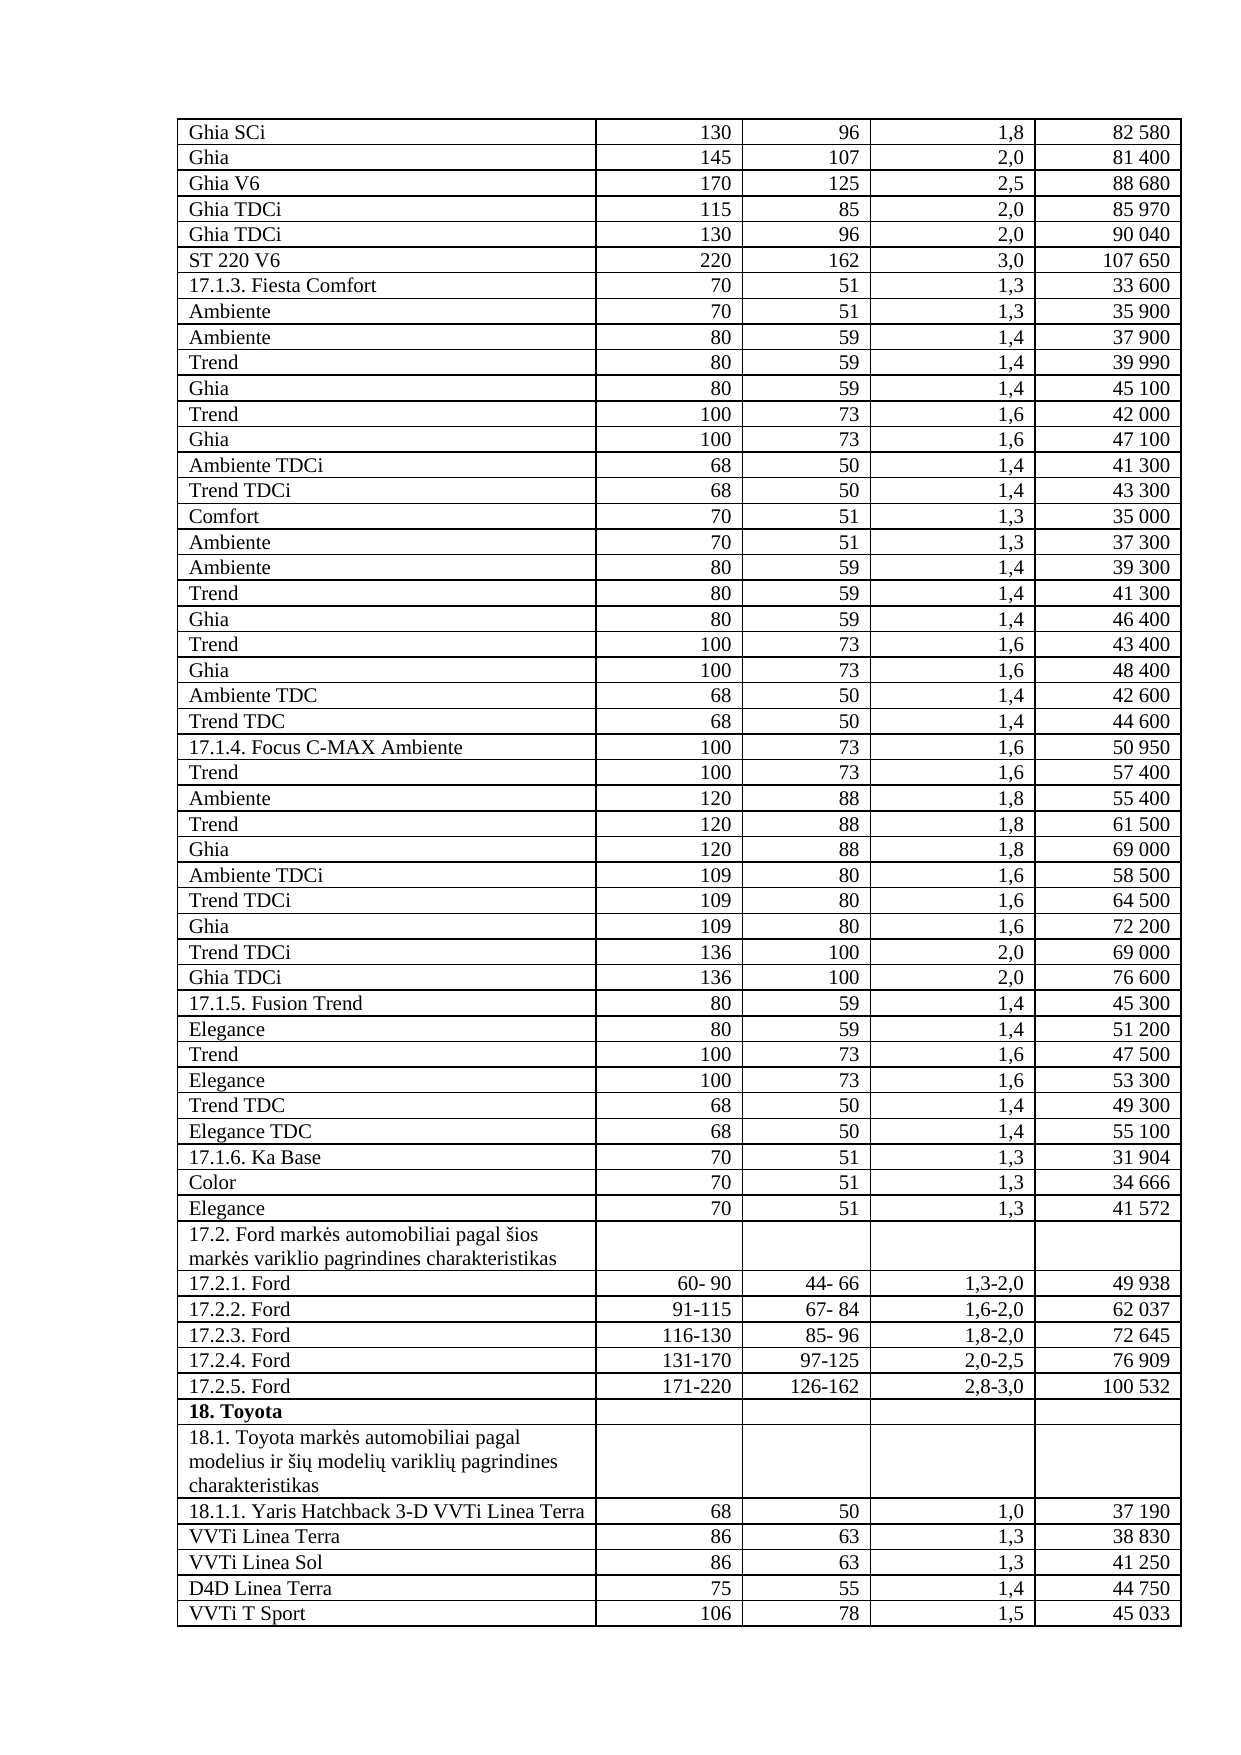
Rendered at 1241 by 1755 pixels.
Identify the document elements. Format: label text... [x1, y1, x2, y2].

table_cell 70 [597, 1196, 742, 1220]
table_cell Ghia TDCi [178, 222, 595, 246]
table_cell 2,0 [871, 145, 1034, 169]
table_cell 100 [597, 735, 742, 759]
table_cell 17.2.5. Ford [178, 1374, 595, 1398]
table_cell 70 [597, 299, 742, 323]
table_cell 51 [743, 1196, 870, 1220]
table_cell Ambiente TDC [178, 683, 595, 707]
table_cell 80 [597, 607, 742, 631]
table_cell 80 [597, 581, 742, 605]
table_cell Elegance [178, 1196, 595, 1220]
table_cell 50 [743, 1093, 870, 1117]
table_cell 100 [597, 760, 742, 784]
table_cell Ambiente [178, 299, 595, 323]
table_cell Trend [178, 812, 595, 836]
table_cell 171-220 [597, 1374, 742, 1398]
table_cell Ambiente TDCi [178, 863, 595, 887]
table_cell Trend [178, 760, 595, 784]
table_cell Elegance [178, 1068, 595, 1092]
table_cell 1,3 [871, 1196, 1034, 1220]
table_cell 106 [597, 1601, 742, 1625]
table_cell 1,6 [871, 914, 1034, 938]
table_cell 72 200 [1036, 914, 1180, 938]
table_cell 1,6 [871, 402, 1034, 426]
table_cell 51 [743, 530, 870, 554]
table_cell Trend [178, 1042, 595, 1066]
table_cell 80 [597, 1017, 742, 1041]
table_cell 2,0 [871, 940, 1034, 964]
table_cell Trend [178, 350, 595, 374]
table_cell ST 220 V6 [178, 248, 595, 272]
table_cell 81 400 [1036, 145, 1180, 169]
table_cell [743, 1400, 870, 1423]
table_cell 88 [743, 786, 870, 810]
table_cell 51 [743, 273, 870, 297]
table_cell 18.1. Toyota markės automobiliai pagal modelius ir šių modelių variklių pagrindines charakteristikas [178, 1425, 595, 1497]
table_cell 60- 90 [597, 1271, 742, 1295]
table_cell 1,3 [871, 504, 1034, 528]
table_cell Ambiente [178, 555, 595, 579]
table_cell 49 300 [1036, 1093, 1180, 1117]
table_cell 1,8 [871, 812, 1034, 836]
table_cell 70 [597, 1145, 742, 1169]
table_cell 73 [743, 760, 870, 784]
table_cell 51 [743, 299, 870, 323]
table_cell 72 645 [1036, 1323, 1180, 1347]
table_cell Trend TDCi [178, 478, 595, 502]
table_cell 136 [597, 965, 742, 989]
table_cell 80 [597, 991, 742, 1015]
table_cell 51 [743, 1170, 870, 1194]
table_cell 1,4 [871, 709, 1034, 733]
table_cell 2,0-2,5 [871, 1348, 1034, 1372]
table_cell 70 [597, 504, 742, 528]
table_cell 73 [743, 735, 870, 759]
table_cell 100 [597, 427, 742, 451]
table_cell 18.1.1. Yaris Hatchback 3-D VVTi Linea Terra [178, 1499, 595, 1523]
table_cell 220 [597, 248, 742, 272]
table_cell 1,4 [871, 991, 1034, 1015]
table_cell 86 [597, 1525, 742, 1548]
table_cell Ghia [178, 837, 595, 861]
table_cell 68 [597, 1093, 742, 1117]
table_cell 80 [743, 888, 870, 912]
table_cell 100 [597, 1042, 742, 1066]
table_cell Trend TDC [178, 1093, 595, 1117]
table_cell VVTi Linea Terra [178, 1525, 595, 1548]
table_cell 88 680 [1036, 171, 1180, 195]
table_cell 76 909 [1036, 1348, 1180, 1372]
table_cell 145 [597, 145, 742, 169]
table_cell 49 938 [1036, 1271, 1180, 1295]
table_cell Ghia [178, 145, 595, 169]
table_cell 1,3 [871, 1525, 1034, 1548]
table_cell 17.2.2. Ford [178, 1297, 595, 1321]
table_cell 57 400 [1036, 760, 1180, 784]
table_cell [743, 1222, 870, 1270]
table_cell 70 [597, 1170, 742, 1194]
table_cell 85 [743, 197, 870, 221]
table_cell 59 [743, 581, 870, 605]
table_cell 47 500 [1036, 1042, 1180, 1066]
table_cell 1,3 [871, 299, 1034, 323]
table_cell [597, 1425, 742, 1497]
table_cell 97-125 [743, 1348, 870, 1372]
table_cell 170 [597, 171, 742, 195]
table_cell Ghia [178, 376, 595, 400]
table_cell 107 650 [1036, 248, 1180, 272]
table_cell 136 [597, 940, 742, 964]
table_cell 73 [743, 1042, 870, 1066]
table_cell 73 [743, 658, 870, 682]
table_cell Ghia SCi [178, 120, 595, 144]
table_cell 1,3 [871, 1145, 1034, 1169]
table_cell 37 900 [1036, 325, 1180, 349]
table_cell 1,4 [871, 1576, 1034, 1600]
table_cell 1,4 [871, 478, 1034, 502]
table_cell [1036, 1425, 1180, 1497]
table_cell Elegance TDC [178, 1119, 595, 1143]
table_cell 59 [743, 991, 870, 1015]
table_cell 35 000 [1036, 504, 1180, 528]
table_cell 2,0 [871, 222, 1034, 246]
table_cell 47 100 [1036, 427, 1180, 451]
table_cell 1,5 [871, 1601, 1034, 1625]
table_cell 17.1.5. Fusion Trend [178, 991, 595, 1015]
table_cell Ghia TDCi [178, 197, 595, 221]
table_cell Ambiente TDCi [178, 453, 595, 477]
table_cell Ghia [178, 607, 595, 631]
table_cell 45 033 [1036, 1601, 1180, 1625]
table_cell 1,4 [871, 1017, 1034, 1041]
table_cell 80 [597, 555, 742, 579]
table_cell 50 [743, 1499, 870, 1523]
table_cell 17.1.6. Ka Base [178, 1145, 595, 1169]
table_cell 109 [597, 914, 742, 938]
table_cell 1,6 [871, 888, 1034, 912]
table_cell 50 [743, 709, 870, 733]
table_cell 34 666 [1036, 1170, 1180, 1194]
table_cell 2,0 [871, 197, 1034, 221]
table_cell 130 [597, 222, 742, 246]
table_cell 53 300 [1036, 1068, 1180, 1092]
table_cell 1,4 [871, 555, 1034, 579]
table_cell Ambiente [178, 786, 595, 810]
table_cell 45 100 [1036, 376, 1180, 400]
table_cell 1,4 [871, 325, 1034, 349]
table_cell 1,6 [871, 863, 1034, 887]
table_cell Trend [178, 581, 595, 605]
table_cell Comfort [178, 504, 595, 528]
table_cell 17.2. Ford markės automobiliai pagal šios markės variklio pagrindines charakteristikas [178, 1222, 595, 1270]
table_cell 69 000 [1036, 837, 1180, 861]
table_cell 63 [743, 1525, 870, 1548]
table_cell 3,0 [871, 248, 1034, 272]
table_cell 2,0 [871, 965, 1034, 989]
table_cell Ambiente [178, 325, 595, 349]
table_cell Ambiente [178, 530, 595, 554]
table_cell Ghia [178, 658, 595, 682]
table_cell 41 300 [1036, 453, 1180, 477]
table_cell 109 [597, 888, 742, 912]
table_cell 64 500 [1036, 888, 1180, 912]
table_cell VVTi T Sport [178, 1601, 595, 1625]
table_cell 70 [597, 530, 742, 554]
table_cell 90 040 [1036, 222, 1180, 246]
table_cell 88 [743, 837, 870, 861]
table_cell 1,3 [871, 1550, 1034, 1574]
table_cell 1,3 [871, 530, 1034, 554]
table_cell 100 [743, 965, 870, 989]
table_cell 68 [597, 1499, 742, 1523]
table_cell 1,6 [871, 760, 1034, 784]
table_cell 1,6 [871, 1042, 1034, 1066]
table_cell 38 830 [1036, 1525, 1180, 1548]
table_cell 78 [743, 1601, 870, 1625]
table_cell 125 [743, 171, 870, 195]
table_cell 80 [597, 350, 742, 374]
table_cell 1,8 [871, 120, 1034, 144]
table_cell 100 [743, 940, 870, 964]
table_cell Ghia V6 [178, 171, 595, 195]
table_cell [597, 1222, 742, 1270]
table_cell 73 [743, 632, 870, 656]
table_cell 80 [743, 863, 870, 887]
table_cell 61 500 [1036, 812, 1180, 836]
table_cell 1,6-2,0 [871, 1297, 1034, 1321]
table_cell 1,3 [871, 1170, 1034, 1194]
table_cell [1036, 1222, 1180, 1270]
table_cell 2,8-3,0 [871, 1374, 1034, 1398]
table_cell 1,3-2,0 [871, 1271, 1034, 1295]
table_cell 1,4 [871, 376, 1034, 400]
table_cell 75 [597, 1576, 742, 1600]
table_cell 39 300 [1036, 555, 1180, 579]
table_cell 1,6 [871, 427, 1034, 451]
table_cell 55 100 [1036, 1119, 1180, 1143]
table_cell 1,4 [871, 1119, 1034, 1143]
table_cell 39 990 [1036, 350, 1180, 374]
table_cell 31 904 [1036, 1145, 1180, 1169]
table_cell Trend TDC [178, 709, 595, 733]
table_cell 44 600 [1036, 709, 1180, 733]
table_cell 100 [597, 402, 742, 426]
table_cell 1,4 [871, 607, 1034, 631]
table_cell 59 [743, 325, 870, 349]
table_cell 100 [597, 658, 742, 682]
table_cell Color [178, 1170, 595, 1194]
table_cell 109 [597, 863, 742, 887]
table_cell 80 [743, 914, 870, 938]
table_cell 100 532 [1036, 1374, 1180, 1398]
table_cell 59 [743, 555, 870, 579]
table_cell 55 [743, 1576, 870, 1600]
table_cell 1,6 [871, 632, 1034, 656]
table_cell 107 [743, 145, 870, 169]
table_cell Trend TDCi [178, 888, 595, 912]
table_cell 44 750 [1036, 1576, 1180, 1600]
table_cell 1,8 [871, 837, 1034, 861]
table_cell 126-162 [743, 1374, 870, 1398]
table_cell 69 000 [1036, 940, 1180, 964]
table_cell 41 300 [1036, 581, 1180, 605]
table_cell 1,0 [871, 1499, 1034, 1523]
table_cell 76 600 [1036, 965, 1180, 989]
table_cell 120 [597, 837, 742, 861]
table_cell 44- 66 [743, 1271, 870, 1295]
table_cell 1,8 [871, 786, 1034, 810]
table_cell 91-115 [597, 1297, 742, 1321]
table_cell 17.2.4. Ford [178, 1348, 595, 1372]
table_cell 68 [597, 683, 742, 707]
table_cell 86 [597, 1550, 742, 1574]
table_cell 1,8-2,0 [871, 1323, 1034, 1347]
table_cell 42 600 [1036, 683, 1180, 707]
table_cell 59 [743, 1017, 870, 1041]
table_cell 55 400 [1036, 786, 1180, 810]
table_cell Trend [178, 632, 595, 656]
table_cell 96 [743, 222, 870, 246]
table_cell 1,3 [871, 273, 1034, 297]
table_cell Ghia [178, 914, 595, 938]
table_cell 18. Toyota [178, 1400, 595, 1423]
table_cell 58 500 [1036, 863, 1180, 887]
table_cell 1,4 [871, 453, 1034, 477]
table_cell [1036, 1400, 1180, 1423]
table_cell VVTi Linea Sol [178, 1550, 595, 1574]
table_cell 17.2.1. Ford [178, 1271, 595, 1295]
table_cell 46 400 [1036, 607, 1180, 631]
table_cell 59 [743, 350, 870, 374]
table_cell 1,4 [871, 1093, 1034, 1117]
table_cell 73 [743, 1068, 870, 1092]
table_cell 131-170 [597, 1348, 742, 1372]
table_cell 42 000 [1036, 402, 1180, 426]
table_cell 68 [597, 709, 742, 733]
table_cell 120 [597, 786, 742, 810]
table_cell 33 600 [1036, 273, 1180, 297]
table_cell 43 300 [1036, 478, 1180, 502]
table_cell 17.2.3. Ford [178, 1323, 595, 1347]
table_cell Trend TDCi [178, 940, 595, 964]
table_cell 1,4 [871, 581, 1034, 605]
table_cell 70 [597, 273, 742, 297]
table_cell [871, 1222, 1034, 1270]
table_cell 45 300 [1036, 991, 1180, 1015]
table_cell [871, 1400, 1034, 1423]
table_cell 68 [597, 1119, 742, 1143]
table_cell 80 [597, 325, 742, 349]
table_cell Elegance [178, 1017, 595, 1041]
table_cell 68 [597, 478, 742, 502]
table_cell 162 [743, 248, 870, 272]
table_cell Ghia [178, 427, 595, 451]
table_cell 68 [597, 453, 742, 477]
table_cell 63 [743, 1550, 870, 1574]
table_cell 50 [743, 1119, 870, 1143]
table_cell 1,6 [871, 1068, 1034, 1092]
table_cell 115 [597, 197, 742, 221]
table_cell 73 [743, 427, 870, 451]
table_cell 100 [597, 632, 742, 656]
table_cell 50 [743, 453, 870, 477]
table_cell 59 [743, 376, 870, 400]
table_cell [597, 1400, 742, 1423]
table_cell 67- 84 [743, 1297, 870, 1321]
table_cell 85- 96 [743, 1323, 870, 1347]
table_cell Ghia TDCi [178, 965, 595, 989]
table_cell 51 [743, 1145, 870, 1169]
table_cell 50 950 [1036, 735, 1180, 759]
table_cell 62 037 [1036, 1297, 1180, 1321]
table_cell 48 400 [1036, 658, 1180, 682]
table_cell 85 970 [1036, 197, 1180, 221]
table_cell 50 [743, 683, 870, 707]
table_cell 88 [743, 812, 870, 836]
table_cell 50 [743, 478, 870, 502]
table_cell 1,4 [871, 350, 1034, 374]
table_cell 59 [743, 607, 870, 631]
table_cell 73 [743, 402, 870, 426]
table_cell 41 572 [1036, 1196, 1180, 1220]
table_cell 120 [597, 812, 742, 836]
table_cell 1,6 [871, 735, 1034, 759]
table_cell 35 900 [1036, 299, 1180, 323]
table_cell 51 200 [1036, 1017, 1180, 1041]
table_cell 1,6 [871, 658, 1034, 682]
table_cell 96 [743, 120, 870, 144]
table_cell 17.1.4. Focus C-MAX Ambiente [178, 735, 595, 759]
table_cell 116-130 [597, 1323, 742, 1347]
table_cell 17.1.3. Fiesta Comfort [178, 273, 595, 297]
table_cell 100 [597, 1068, 742, 1092]
table_cell 37 300 [1036, 530, 1180, 554]
table_cell 37 190 [1036, 1499, 1180, 1523]
table_cell 82 580 [1036, 120, 1180, 144]
table_cell 80 [597, 376, 742, 400]
table_cell Trend [178, 402, 595, 426]
table_cell 1,4 [871, 683, 1034, 707]
table_cell 43 400 [1036, 632, 1180, 656]
table_cell D4D Linea Terra [178, 1576, 595, 1600]
table_cell 130 [597, 120, 742, 144]
table_cell 41 250 [1036, 1550, 1180, 1574]
table_cell [743, 1425, 870, 1497]
table_cell [871, 1425, 1034, 1497]
table_cell 51 [743, 504, 870, 528]
table_cell 2,5 [871, 171, 1034, 195]
